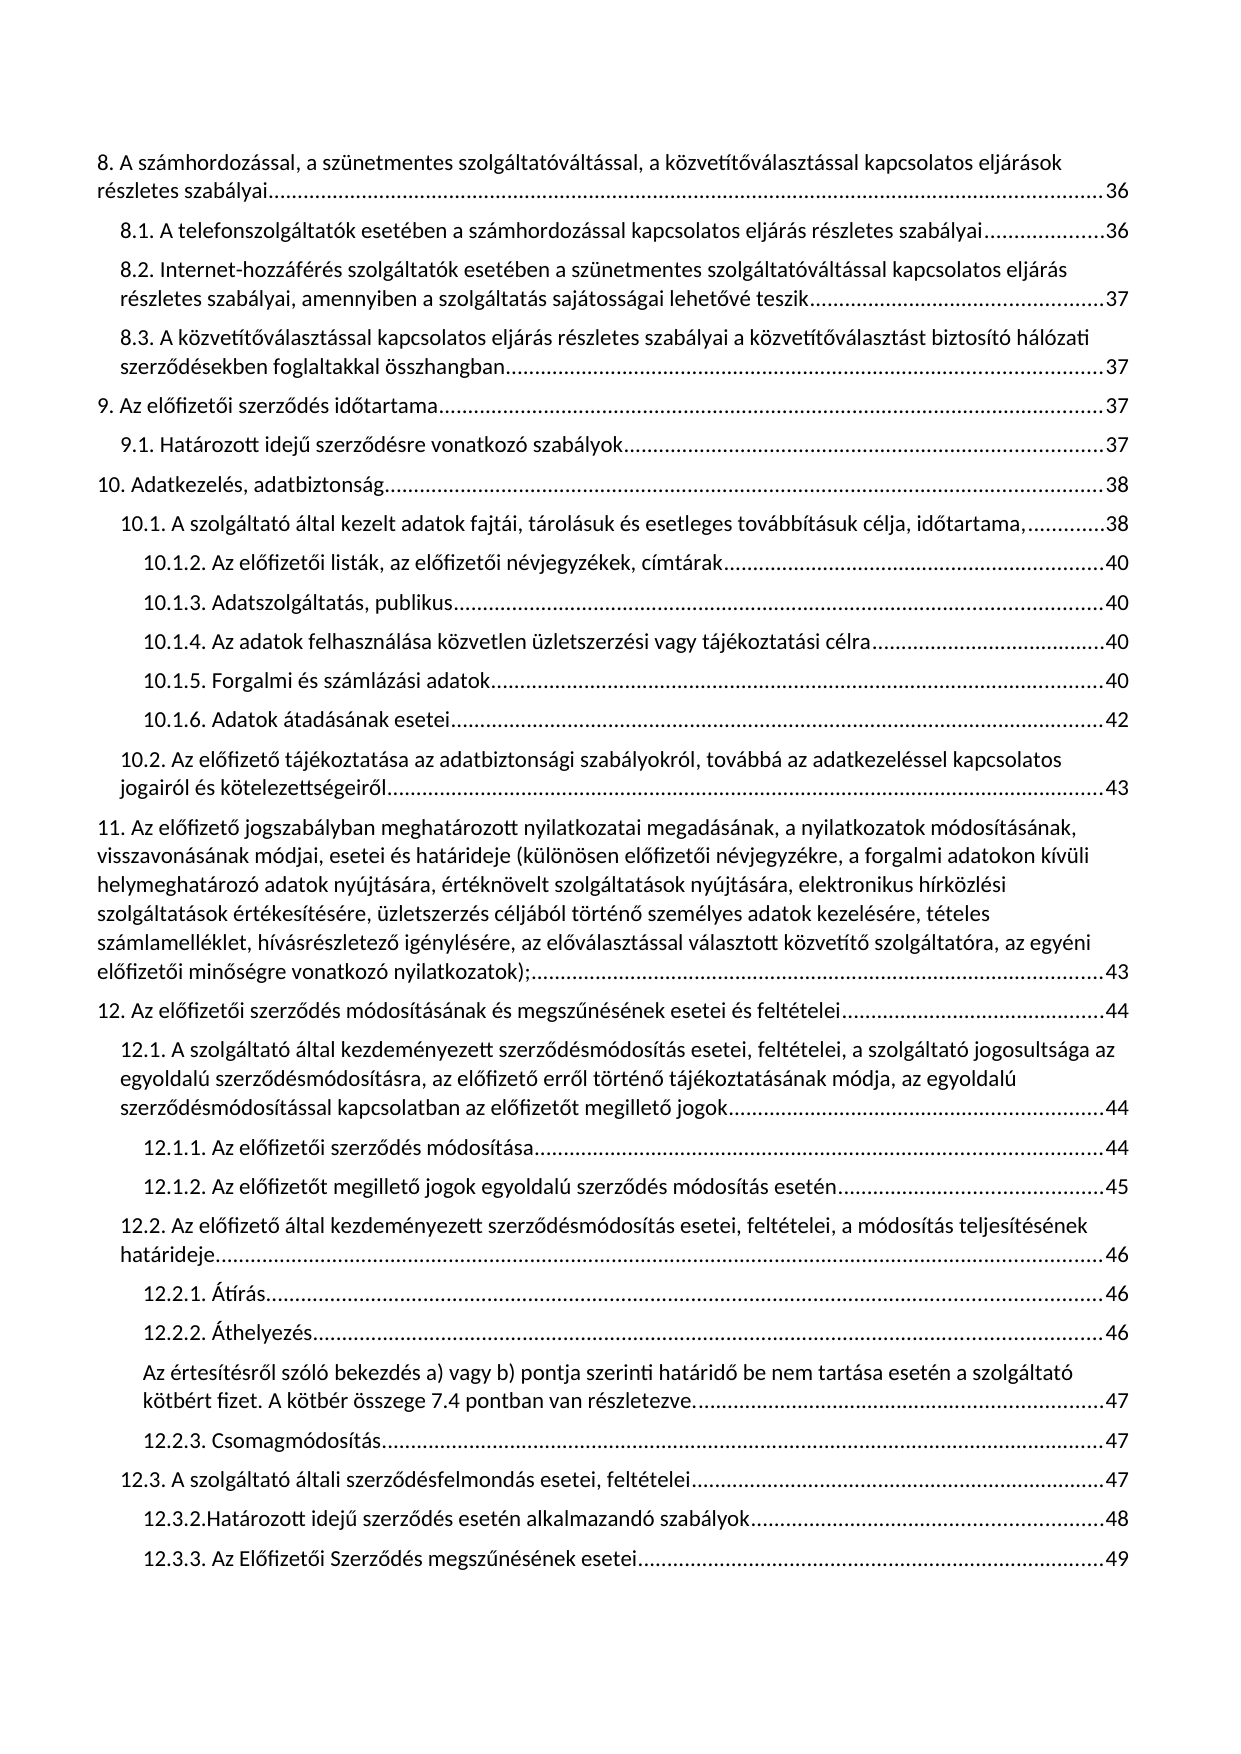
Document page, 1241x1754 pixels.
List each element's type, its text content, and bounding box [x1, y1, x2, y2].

text 12.1.2. Az előfizetőt megillető jogok egyoldalú szerződés módosítás esetén 45 [143, 1172, 1130, 1200]
text 10.1.4. Az adatok felhasználása közvetlen üzletszerzési vagy tájékoztatási célra 40 [143, 627, 1130, 655]
text 10.1.3. Adatszolgáltatás, publikus 40 [143, 588, 1130, 616]
text 8.1. A telefonszolgáltatók esetében a számhordozással kapcsolatos eljárás részletes szabályai 36 [120, 216, 1130, 244]
text 12.3. A szolgáltató általi szerződésfelmondás esetei, feltételei 47 [120, 1465, 1130, 1493]
text 10.1.6. Adatok átadásának esetei 42 [143, 705, 1130, 733]
text 10.1.2. Az előfizetői listák, az előfizetői névjegyzékek, címtárak 40 [143, 548, 1130, 576]
text 8.3. A közvetítőválasztással kapcsolatos eljárás részletes szabályai a közvetítőválasztást biztosító hálózati szerződésekben foglaltakkal összhangban 37 [120, 323, 1130, 380]
text 9.1. Határozott idejű szerződésre vonatkozó szabályok 37 [120, 431, 1130, 458]
text 10.1.5. Forgalmi és számlázási adatok 40 [143, 666, 1130, 694]
text 12.1.1. Az előfizetői szerződés módosítása 44 [143, 1133, 1130, 1161]
text 12.3.2.Határozott idejű szerződés esetén alkalmazandó szabályok 48 [143, 1504, 1130, 1532]
text 8.2. Internet-hozzáférés szolgáltatók esetében a szünetmentes szolgáltatóváltással kapcsolatos eljárás részletes szabályai, amennyiben a szolgáltatás sajátosságai lehetővé teszik 37 [120, 255, 1130, 312]
text 10. Adatkezelés, adatbiztonság 38 [97, 470, 1130, 498]
text 12.2.2. Áthelyezés 46 [143, 1318, 1130, 1347]
text 9. Az előfizetői szerződés időtartama 37 [97, 391, 1130, 419]
text 10.1. A szolgáltató által kezelt adatok fajtái, tárolásuk és esetleges továbbításuk célja, időtartama, 38 [120, 509, 1130, 537]
text 11. Az előfizető jogszabályban meghatározott nyilatkozatai megadásának, a nyilatkozatok módosításának, visszavonásának módjai, esetei és határideje (különösen előfizetői névjegyzékre, a forgalmi adatokon kívüli helymeghatározó adatok nyújtására, értéknövelt szolgáltatások nyújtására, elektronikus hírközlési szolgáltatások értékesítésére, üzletszerzés céljából történő személyes adatok kezelésére, tételes számlamelléklet, hívásrészletező igénylésére, az előválasztással választott közvetítő szolgáltatóra, az egyéni előfizetői minőségre vonatkozó nyilatkozatok); 43 [97, 813, 1130, 985]
text 12.1. A szolgáltató által kezdeményezett szerződésmódosítás esetei, feltételei, a szolgáltató jogosultsága az egyoldalú szerződésmódosításra, az előfizető erről történő tájékoztatásának módja, az egyoldalú szerződésmódosítással kapcsolatban az előfizetőt megillető jogok 44 [120, 1036, 1130, 1121]
text 10.2. Az előfizető tájékoztatása az adatbiztonsági szabályokról, továbbá az adatkezeléssel kapcsolatos jogairól és kötelezettségeiről 43 [120, 745, 1130, 802]
text Az értesítésről szóló bekezdés a) vagy b) pontja szerinti határidő be nem tartása esetén a szolgáltató kötbért fizet. A kötbér összege 7.4 pontban van részletezve. 47 [143, 1358, 1130, 1415]
text 12.2.1. Átírás 46 [143, 1279, 1130, 1307]
text 12. Az előfizetői szerződés módosításának és megszűnésének esetei és feltételei 44 [97, 996, 1130, 1024]
text 12.2.3. Csomagmódosítás 47 [143, 1426, 1130, 1454]
text 12.3.3. Az Előfizetői Szerződés megszűnésének esetei 49 [143, 1544, 1130, 1572]
text 8. A számhordozással, a szünetmentes szolgáltatóváltással, a közvetítőválasztással kapcsolatos eljárások részletes szabályai 36 [97, 148, 1130, 204]
text 12.2. Az előfizető által kezdeményezett szerződésmódosítás esetei, feltételei, a módosítás teljesítésének határideje 46 [120, 1211, 1130, 1268]
